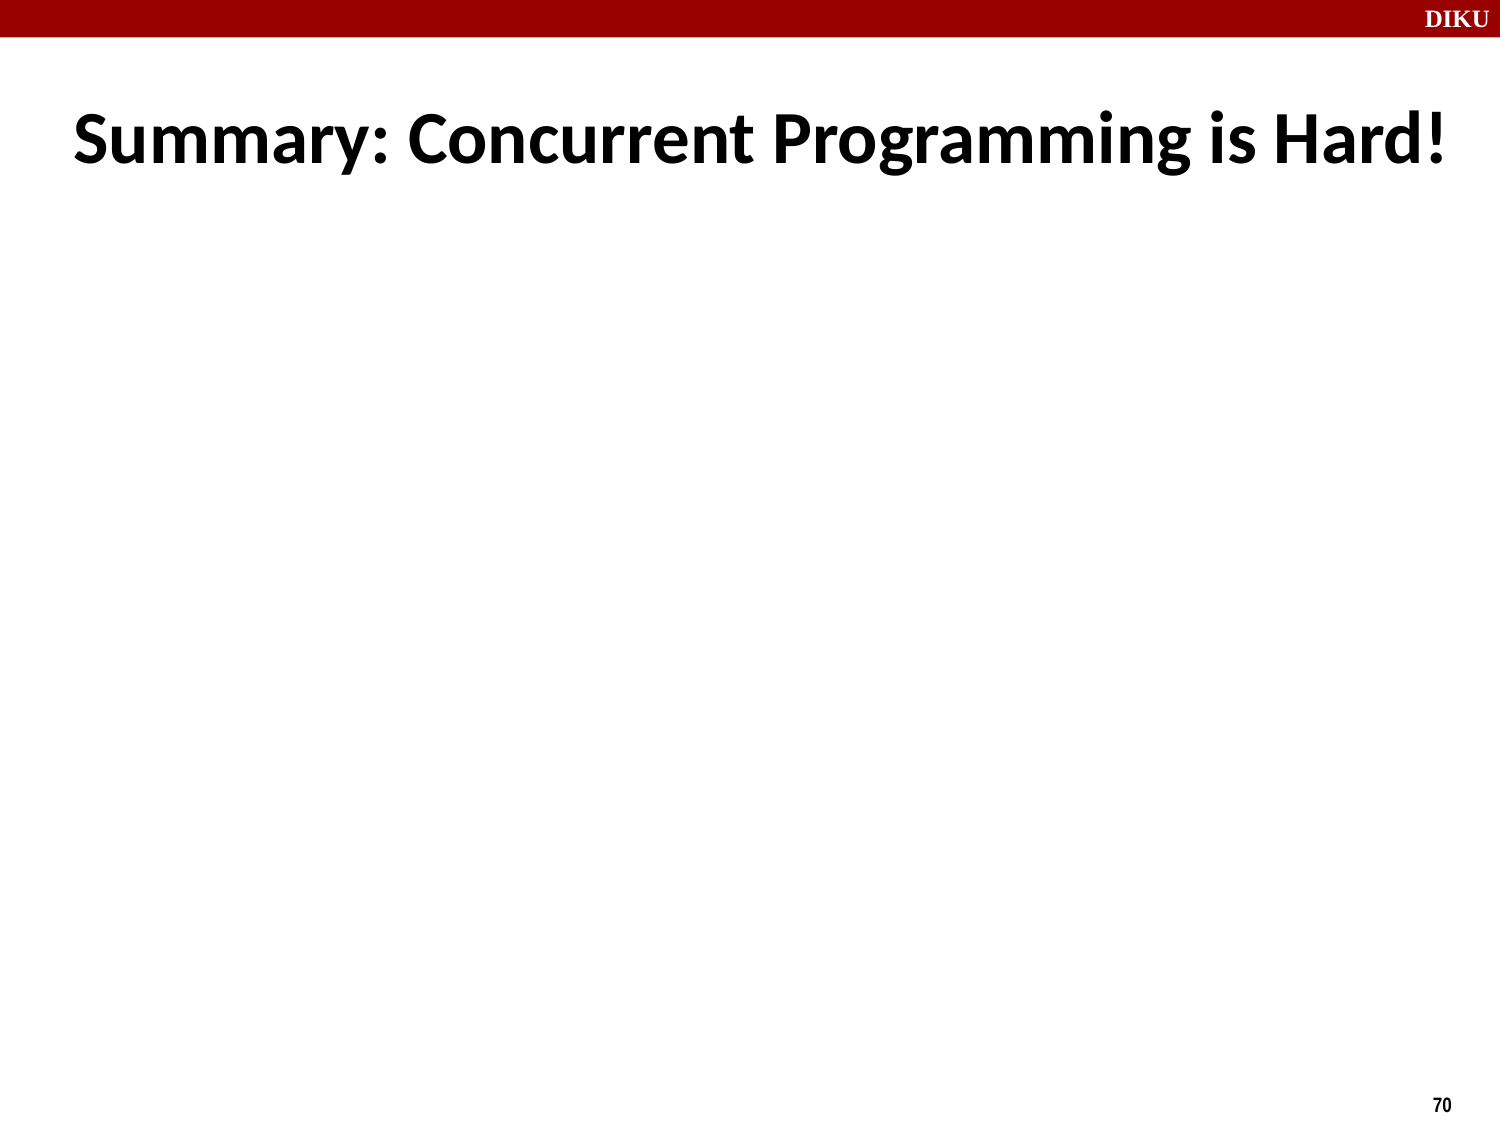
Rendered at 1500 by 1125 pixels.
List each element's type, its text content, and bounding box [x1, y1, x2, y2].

text_box Summary: Concurrent Programming is Hard! [58, 71, 1471, 197]
